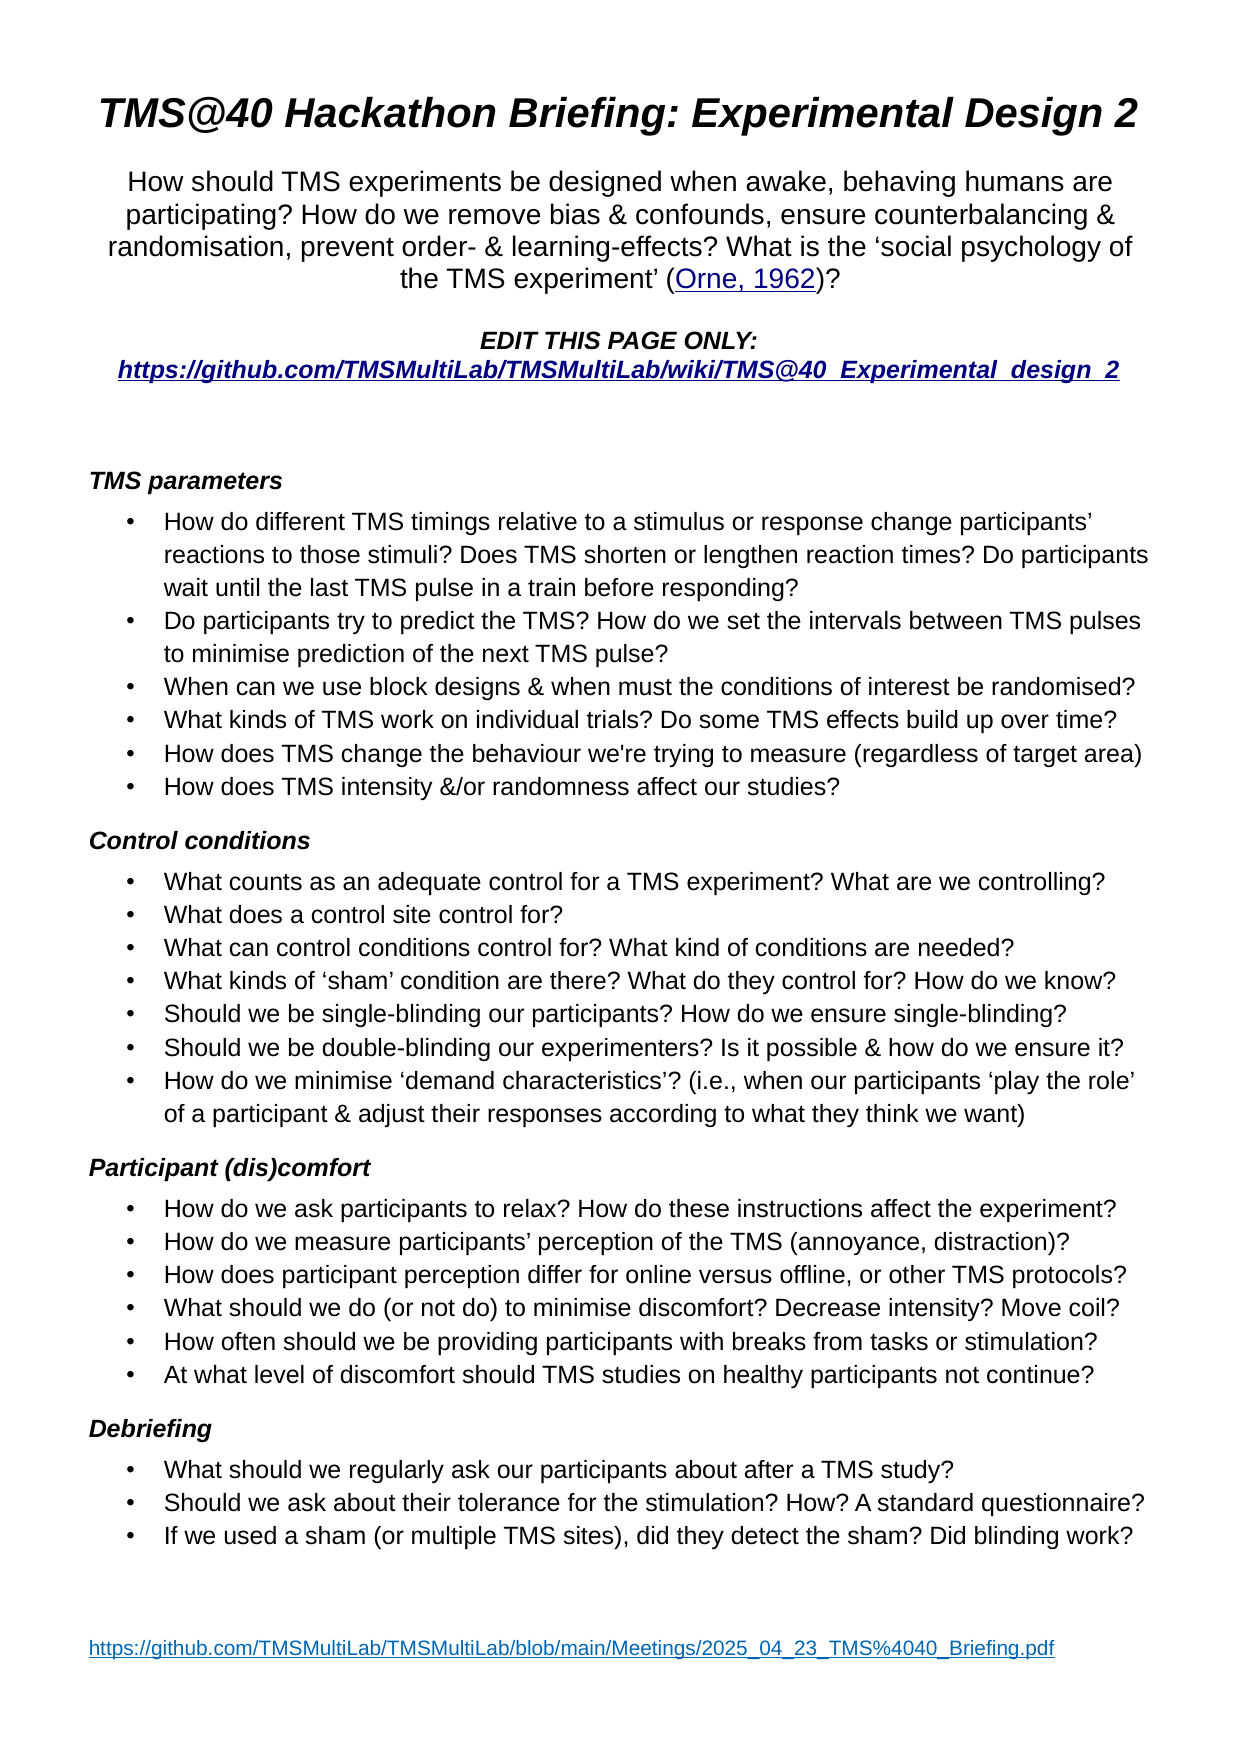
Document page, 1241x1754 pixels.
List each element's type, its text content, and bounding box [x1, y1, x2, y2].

text https://github.com/TMSMultiLab/TMSMultiLab/wiki/TMS@40_Experimental_design_2 [88, 355, 1152, 383]
list How does TMS change the behaviour we're trying to measure (regardless of target area) [126, 739, 1152, 767]
list What can control conditions control for? What kind of conditions are needed? [126, 933, 1152, 962]
subtitle Control conditions [88, 826, 1152, 854]
list How does TMS intensity &/or randomness affect our studies? [126, 772, 1152, 801]
list How do different TMS timings relative to a stimulus or response change participants’ reactions to those stimuli? Does TMS shorten or lengthen reaction times? Do participants wait until the last TMS pulse in a train before responding? [126, 507, 1152, 602]
text How should TMS experiments be designed when awake, behaving humans are participating? How do we remove bias & confounds, ensure counterbalancing & randomisation, prevent order- & learning-effects? What is the ‘social psychology of the TMS experiment’ (Orne, 1962)? [88, 165, 1152, 295]
list Should we ask about their tolerance for the stimulation? How? A standard questionnaire? [126, 1488, 1152, 1517]
text TMS@40 Hackathon Briefing: Experimental Design 2 [88, 88, 1152, 136]
list What kinds of ‘sham’ condition are there? What do they control for? How do we know? [126, 966, 1152, 995]
list Do participants try to predict the TMS? How do we set the intervals between TMS pulses to minimise prediction of the next TMS pulse? [126, 606, 1152, 668]
list How do we measure participants’ perception of the TMS (annoyance, distraction)? [126, 1227, 1152, 1256]
list Should we be single-blinding our participants? How do we ensure single-blinding? [126, 999, 1152, 1028]
subtitle TMS parameters [88, 466, 1152, 495]
list What counts as an adequate control for a TMS experiment? What are we controlling? [126, 867, 1152, 896]
list What kinds of TMS work on individual trials? Do some TMS effects build up over time? [126, 706, 1152, 734]
list If we used a sham (or multiple TMS sites), did they detect the sham? Did blinding work? [126, 1521, 1152, 1550]
text EDIT THIS PAGE ONLY: [88, 326, 1152, 355]
list How often should we be providing participants with breaks from tasks or stimulation? [126, 1326, 1152, 1355]
subtitle Debriefing [88, 1413, 1152, 1442]
list When can we use block designs & when must the conditions of interest be randomised? [126, 672, 1152, 701]
list How do we minimise ‘demand characteristics’? (i.e., when our participants ‘play the role’ of a participant & adjust their responses according to what they think we want) [126, 1066, 1152, 1128]
subtitle Participant (dis)comfort [88, 1153, 1152, 1181]
list What does a control site control for? [126, 900, 1152, 929]
list How do we ask participants to relax? How do these instructions affect the experiment? [126, 1194, 1152, 1223]
list Should we be double-blinding our experimenters? Is it possible & how do we ensure it? [126, 1033, 1152, 1061]
list What should we regularly ask our participants about after a TMS study? [126, 1455, 1152, 1484]
list How does participant perception differ for online versus offline, or other TMS protocols? [126, 1260, 1152, 1289]
list What should we do (or not do) to minimise discomfort? Decrease intensity? Move coil? [126, 1293, 1152, 1322]
list At what level of discomfort should TMS studies on healthy participants not continue? [126, 1359, 1152, 1388]
